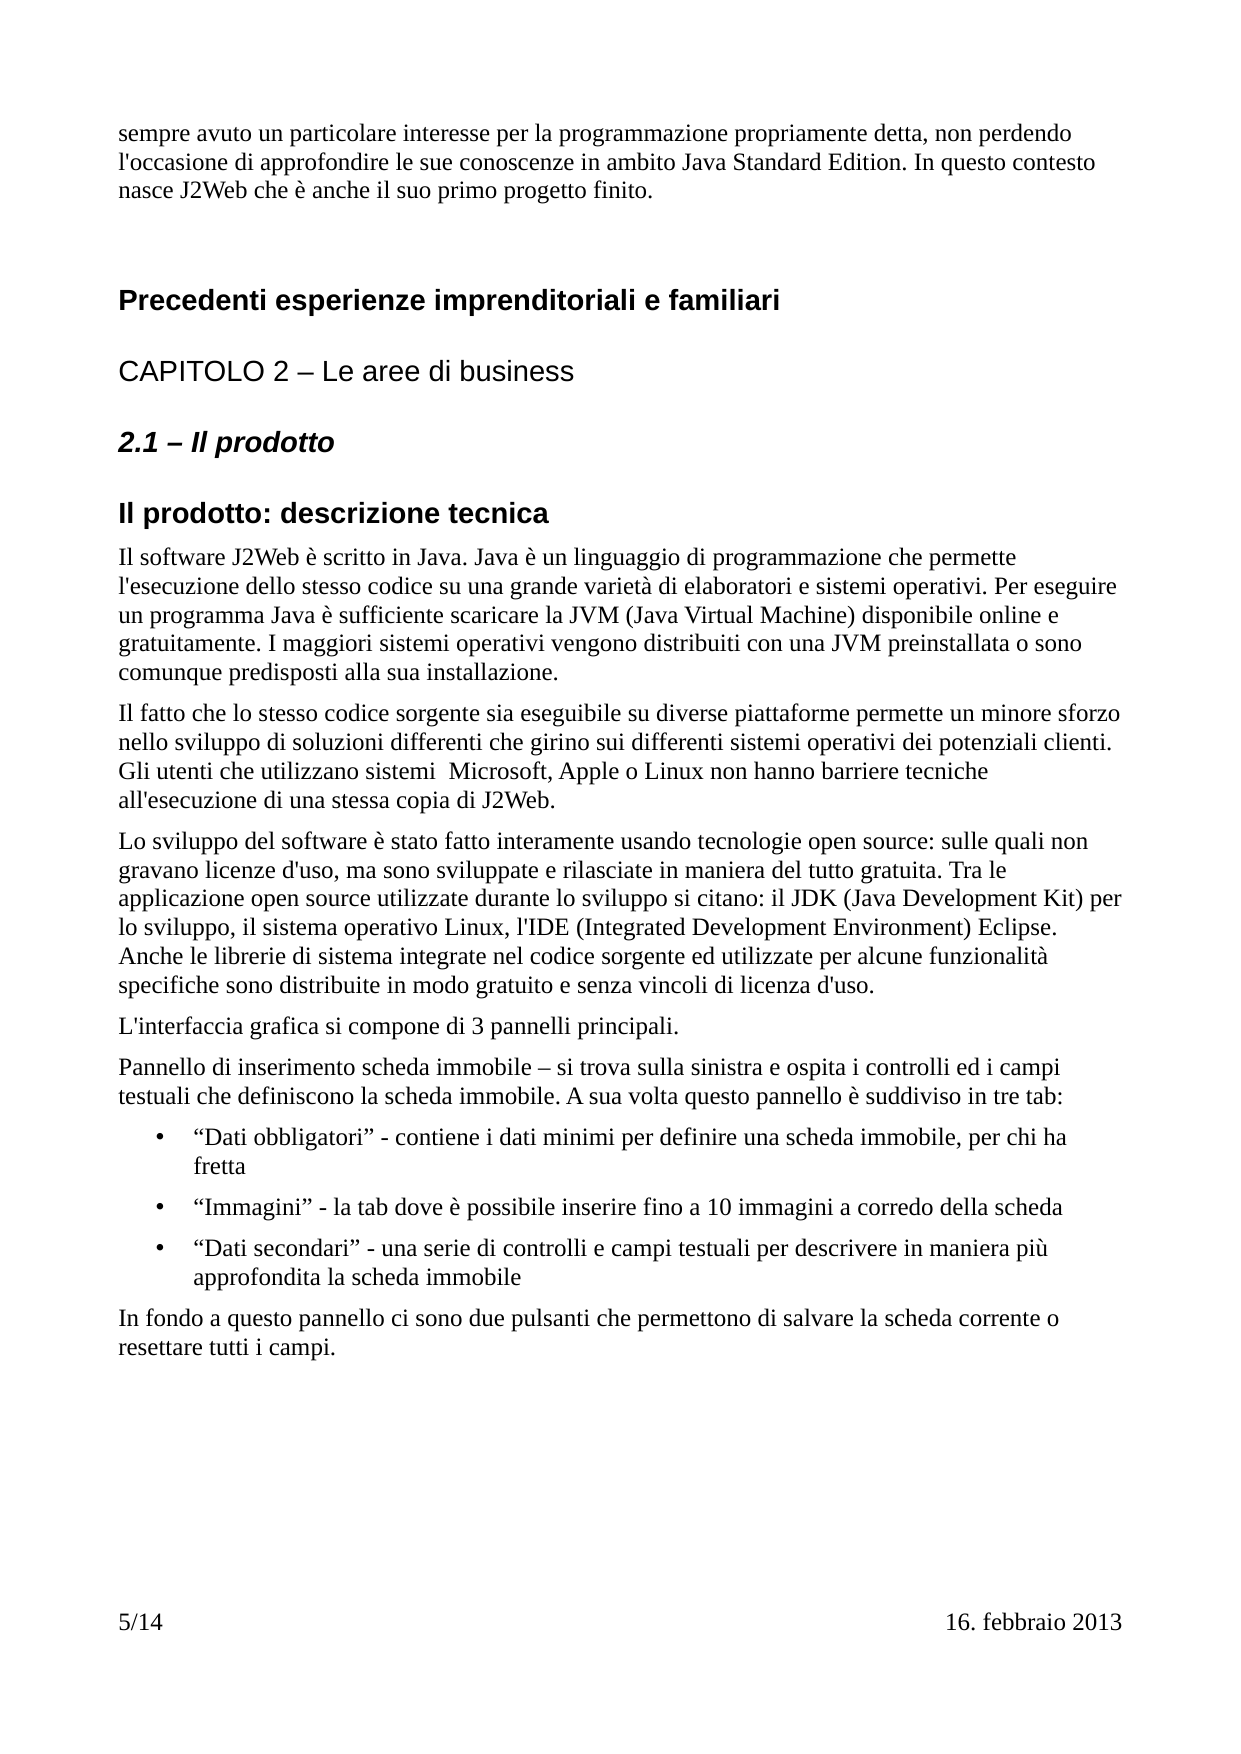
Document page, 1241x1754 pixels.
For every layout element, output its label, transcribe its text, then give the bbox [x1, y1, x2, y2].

text Lo sviluppo del software è stato fatto interamente usando tecnologie open source: sulle quali non gravano licenze d'uso, ma sono sviluppate e rilasciate in maniera del tutto gratuita. Tra le applicazione open source utilizzate durante lo sviluppo si citano: il JDK (Java Development Kit) per lo sviluppo, il sistema operativo Linux, l'IDE (Integrated Development Environment) Eclipse. Anche le librerie di sistema integrate nel codice sorgente ed utilizzate per alcune funzionalità specifiche sono distribuite in modo gratuito e senza vincoli di licenza d'uso. [118, 826, 1122, 998]
text L'interfaccia grafica si compone di 3 pannelli principali. [118, 1011, 1122, 1040]
text sempre avuto un particolare interesse per la programmazione propriamente detta, non perdendo l'occasione di approfondire le sue conoscenze in ambito Java Standard Edition. In questo contesto nasce J2Web che è anche il suo primo progetto finito. [118, 118, 1122, 204]
text Il software J2Web è scritto in Java. Java è un linguaggio di programmazione che permette l'esecuzione dello stesso codice su una grande varietà di elaboratori e sistemi operativi. Per eseguire un programma Java è sufficiente scaricare la JVM (Java Virtual Machine) disponibile online e gratuitamente. I maggiori sistemi operativi vengono distribuiti con una JVM preinstallata o sono comunque predisposti alla sua installazione. [118, 542, 1122, 686]
subtitle Il prodotto: descrizione tecnica [118, 496, 1122, 530]
text Il fatto che lo stesso codice sorgente sia eseguibile su diverse piattaforme permette un minore sforzo nello sviluppo di soluzioni differenti che girino sui differenti sistemi operativi dei potenziali clienti. Gli utenti che utilizzano sistemi Microsoft, Apple o Linux non hanno barriere tecniche all'esecuzione di una stessa copia di J2Web. [118, 698, 1122, 813]
list “Dati secondari” - una serie di controlli e campi testuali per descrivere in maniera più approfondita la scheda immobile [156, 1233, 1122, 1291]
subtitle Precedenti esperienze imprenditoriali e familiari [118, 283, 1122, 317]
text Pannello di inserimento scheda immobile – si trova sulla sinistra e ospita i controlli ed i campi testuali che definiscono la scheda immobile. A sua volta questo pannello è suddiviso in tre tab: [118, 1052, 1122, 1110]
subtitle 2.1 – Il prodotto [118, 425, 1122, 459]
list “Dati obbligatori” - contiene i dati minimi per definire una scheda immobile, per chi ha fretta [156, 1122, 1122, 1180]
list “Immagini” - la tab dove è possibile inserire fino a 10 immagini a corredo della scheda [156, 1192, 1122, 1221]
subtitle CAPITOLO 2 – Le aree di business [118, 354, 1122, 388]
text In fondo a questo pannello ci sono due pulsanti che permettono di salvare la scheda corrente o resettare tutti i campi. [118, 1303, 1122, 1361]
